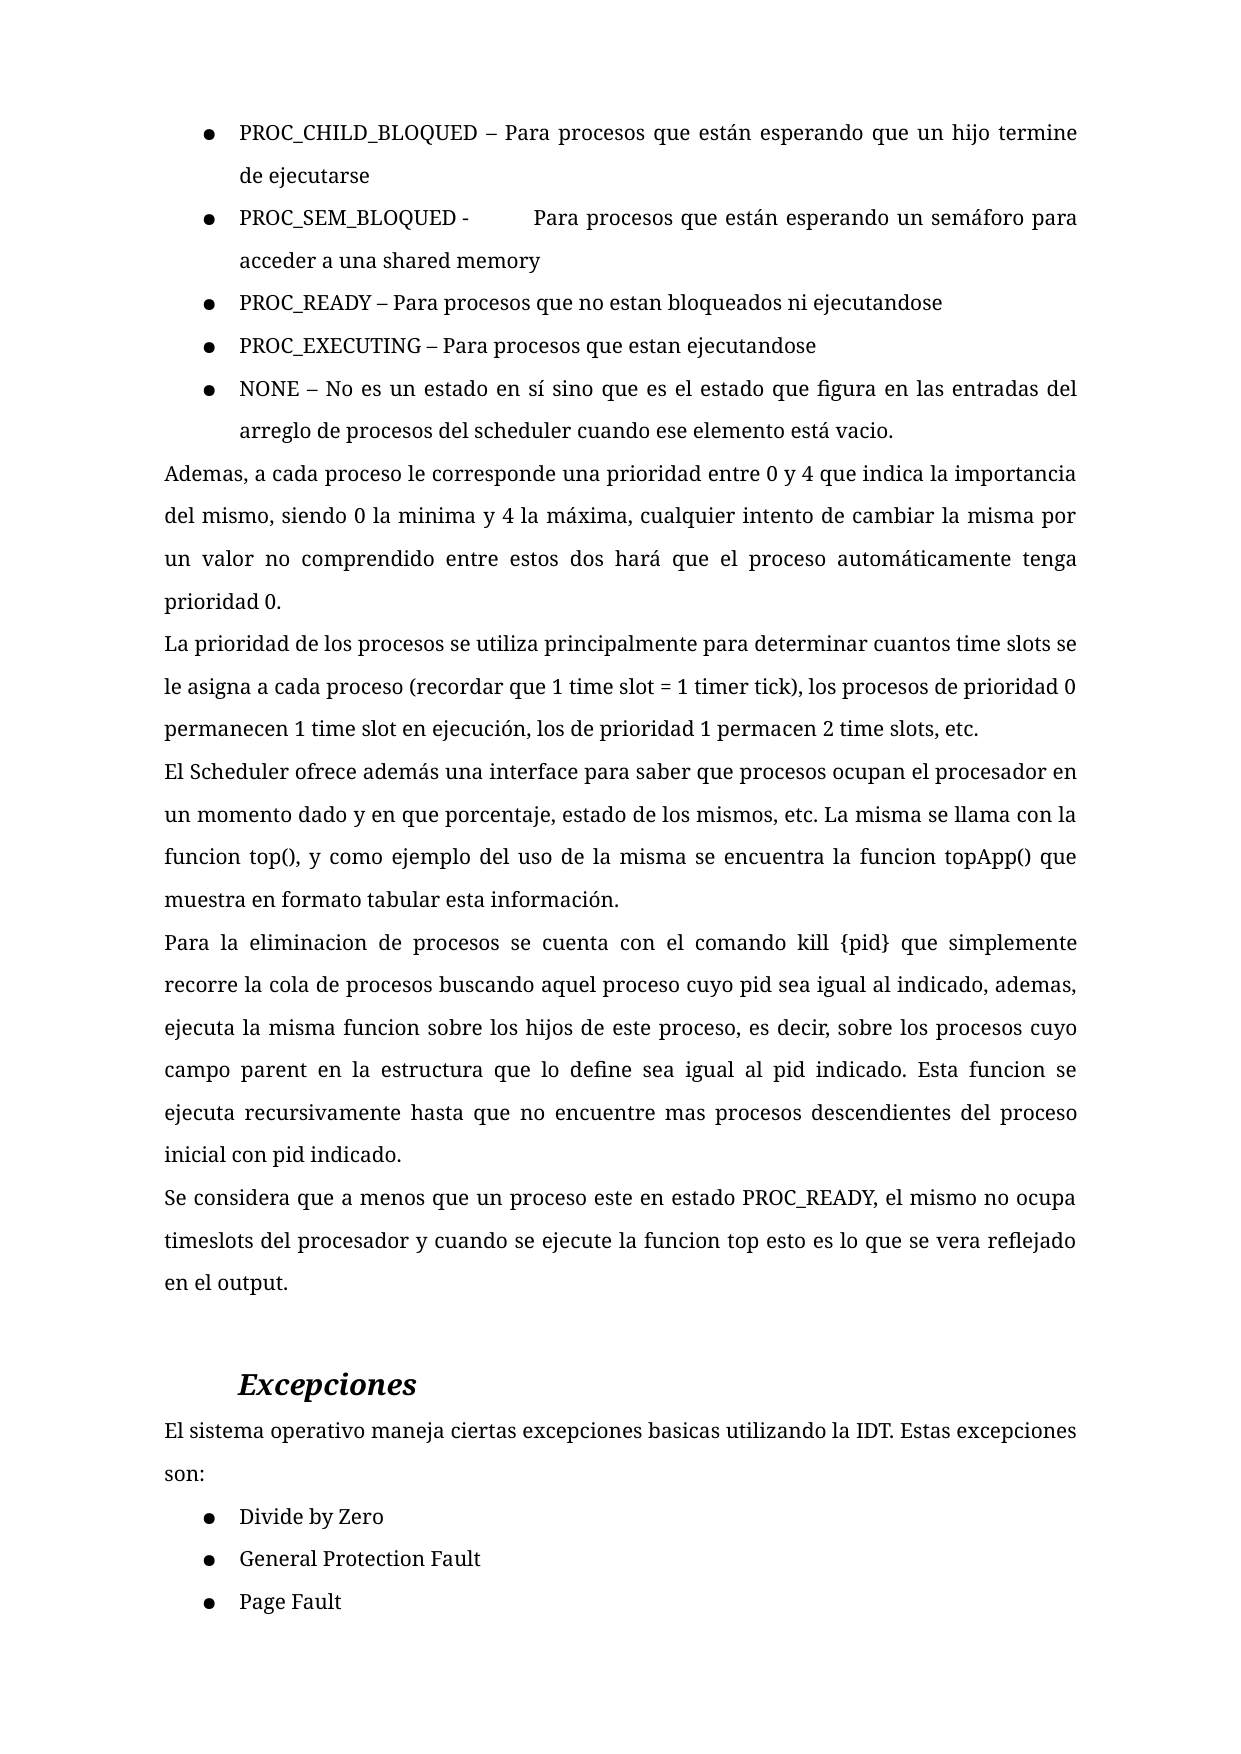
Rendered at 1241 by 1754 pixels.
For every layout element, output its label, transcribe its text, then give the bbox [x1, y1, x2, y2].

text Se considera que a menos que un proceso este en estado PROC_READY, el mismo no ocupa timeslots del procesador y cuando se ejecute la funcion top esto es lo que se vera reflejado en el output. [164, 1183, 1078, 1297]
list PROC_READY – Para procesos que no estan bloqueados ni ejecutandose [202, 288, 1078, 317]
text El sistema operativo maneja ciertas excepciones basicas utilizando la IDT. Estas excepciones son: [164, 1417, 1078, 1488]
list PROC_SEM_BLOQUED - Para procesos que están esperando un semáforo para acceder a una shared memory [202, 203, 1078, 274]
list PROC_CHILD_BLOQUED – Para procesos que están esperando que un hijo termine de ejecutarse [202, 118, 1078, 189]
text La prioridad de los procesos se utiliza principalmente para determinar cuantos time slots se le asigna a cada proceso (recordar que 1 time slot = 1 timer tick), los procesos de prioridad 0 permanecen 1 time slot en ejecución, los de prioridad 1 permacen 2 time slots, etc. [164, 629, 1078, 743]
text El Scheduler ofrece además una interface para saber que procesos ocupan el procesador en un momento dado y en que porcentaje, estado de los mismos, etc. La misma se llama con la funcion top(), y como ejemplo del uso de la misma se encuentra la funcion topApp() que muestra en formato tabular esta información. [164, 757, 1078, 913]
subtitle Excepciones [238, 1364, 1078, 1404]
text Para la eliminacion de procesos se cuenta con el comando kill {pid} que simplemente recorre la cola de procesos buscando aquel proceso cuyo pid sea igual al indicado, ademas, ejecuta la misma funcion sobre los hijos de este proceso, es decir, sobre los procesos cuyo campo parent en la estructura que lo define sea igual al pid indicado. Esta funcion se ejecuta recursivamente hasta que no encuentre mas procesos descendientes del proceso inicial con pid indicado. [164, 928, 1078, 1169]
list Page Fault [202, 1587, 1078, 1616]
list NONE – No es un estado en sí sino que es el estado que figura en las entradas del arreglo de procesos del scheduler cuando ese elemento está vacio. [202, 374, 1078, 445]
list General Protection Fault [202, 1544, 1078, 1573]
text Ademas, a cada proceso le corresponde una prioridad entre 0 y 4 que indica la importancia del mismo, siendo 0 la minima y 4 la máxima, cualquier intento de cambiar la misma por un valor no comprendido entre estos dos hará que el proceso automáticamente tenga prioridad 0. [164, 459, 1078, 615]
list PROC_EXECUTING – Para procesos que estan ejecutandose [202, 331, 1078, 359]
list Divide by Zero [202, 1502, 1078, 1530]
